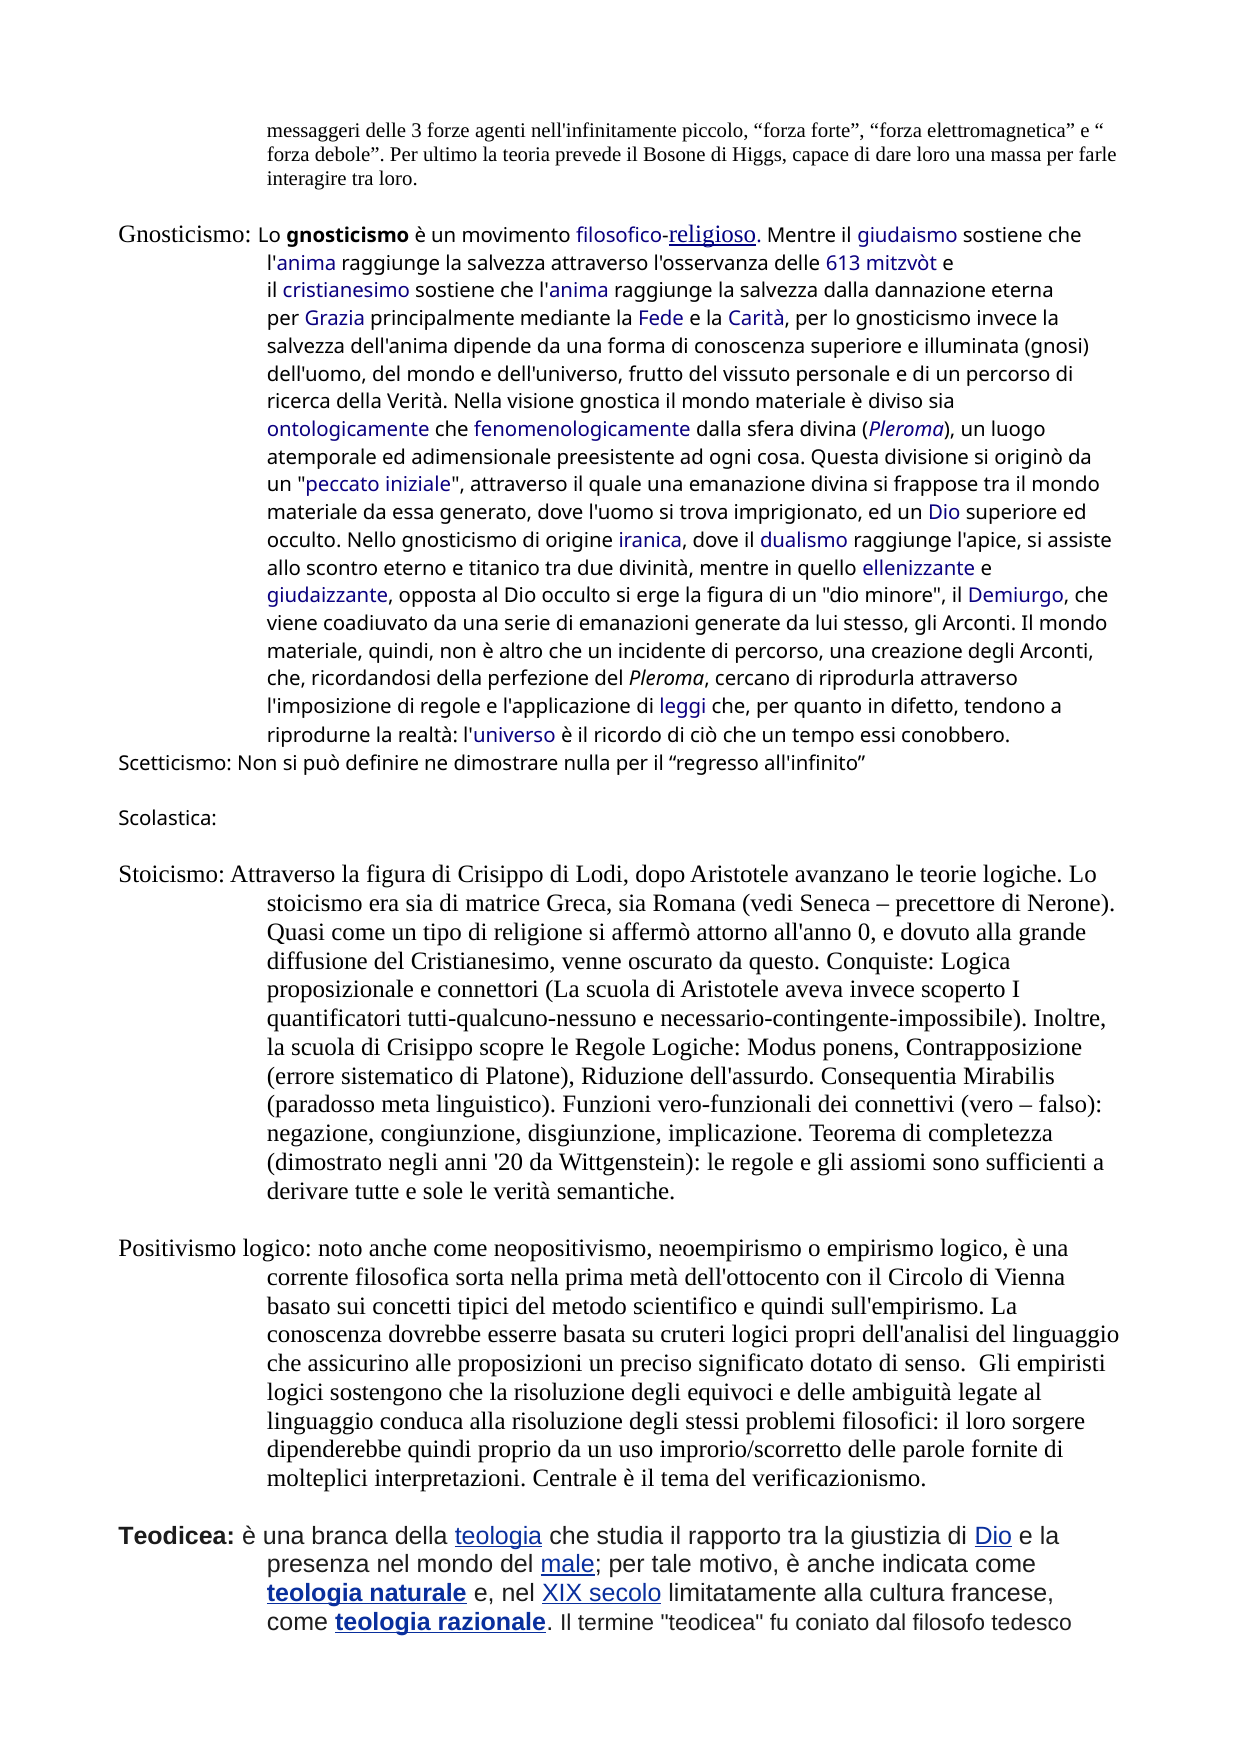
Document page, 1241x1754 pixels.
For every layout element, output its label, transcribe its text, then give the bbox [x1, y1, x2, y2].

text Scolastica: [118, 804, 1122, 832]
text Teodicea: è una branca della teologia che studia il rapporto tra la giustizia di Dio e la presenza nel mondo del male; per tale motivo, è anche indicata come teologia naturale e, nel XIX secolo limitatamente alla cultura francese, come teologia razionale. Il termine "teodicea" fu coniato dal filosofo tedesco [118, 1521, 1122, 1636]
text Positivismo logico: noto anche come neopositivismo, neoempirismo o empirismo logico, è una corrente filosofica sorta nella prima metà dell'ottocento con il Circolo di Vienna basato sui concetti tipici del metodo scientifico e quindi sull'empirismo. La conoscenza dovrebbe esserre basata su cruteri logici propri dell'analisi del linguaggio che assicurino alle proposizioni un preciso significato dotato di senso. Gli empiristi logici sostengono che la risoluzione degli equivoci e delle ambiguità legate al linguaggio conduca alla risoluzione degli stessi problemi filosofici: il loro sorgere dipenderebbe quindi proprio da un uso improrio/scorretto delle parole fornite di molteplici interpretazioni. Centrale è il tema del verificazionismo. [118, 1233, 1122, 1492]
text Scetticismo: Non si può definire ne dimostrare nulla per il “regresso all'infinito” [118, 749, 1122, 776]
text Gnosticismo: Lo gnosticismo è un movimento filosofico-religioso. Mentre il giudaismo sostiene che l'anima raggiunge la salvezza attraverso l'osservanza delle 613 mitzvòt e il cristianesimo sostiene che l'anima raggiunge la salvezza dalla dannazione eterna per Grazia principalmente mediante la Fede e la Carità, per lo gnosticismo invece la salvezza dell'anima dipende da una forma di conoscenza superiore e illuminata (gnosi) dell'uomo, del mondo e dell'universo, frutto del vissuto personale e di un percorso di ricerca della Verità. Nella visione gnostica il mondo materiale è diviso sia ontologicamente che fenomenologicamente dalla sfera divina (Pleroma), un luogo atemporale ed adimensionale preesistente ad ogni cosa. Questa divisione si originò da un "peccato iniziale", attraverso il quale una emanazione divina si frappose tra il mondo materiale da essa generato, dove l'uomo si trova imprigionato, ed un Dio superiore ed occulto. Nello gnosticismo di origine iranica, dove il dualismo raggiunge l'apice, si assiste allo scontro eterno e titanico tra due divinità, mentre in quello ellenizzante e giudaizzante, opposta al Dio occulto si erge la figura di un "dio minore", il Demiurgo, che viene coadiuvato da una serie di emanazioni generate da lui stesso, gli Arconti. Il mondo materiale, quindi, non è altro che un incidente di percorso, una creazione degli Arconti, che, ricordandosi della perfezione del Pleroma, cercano di riprodurla attraverso l'imposizione di regole e l'applicazione di leggi che, per quanto in difetto, tendono a riprodurne la realtà: l'universo è il ricordo di ciò che un tempo essi conobbero. [118, 219, 1122, 749]
text Stoicismo: Attraverso la figura di Crisippo di Lodi, dopo Aristotele avanzano le teorie logiche. Lo stoicismo era sia di matrice Greca, sia Romana (vedi Seneca – precettore di Nerone). Quasi come un tipo di religione si affermò attorno all'anno 0, e dovuto alla grande diffusione del Cristianesimo, venne oscurato da questo. Conquiste: Logica proposizionale e connettori (La scuola di Aristotele aveva invece scoperto I quantificatori tutti-qualcuno-nessuno e necessario-contingente-impossibile). Inoltre, la scuola di Crisippo scopre le Regole Logiche: Modus ponens, Contrapposizione (errore sistematico di Platone), Riduzione dell'assurdo. Consequentia Mirabilis (paradosso meta linguistico). Funzioni vero-funzionali dei connettivi (vero – falso): negazione, congiunzione, disgiunzione, implicazione. Teorema di completezza (dimostrato negli anni '20 da Wittgenstein): le regole e gli assiomi sono sufficienti a derivare tutte e sole le verità semantiche. [118, 859, 1122, 1204]
text messaggeri delle 3 forze agenti nell'infinitamente piccolo, “forza forte”, “forza elettromagnetica” e “ forza debole”. Per ultimo la teoria prevede il Bosone di Higgs, capace di dare loro una massa per farle interagire tra loro. [118, 118, 1122, 190]
